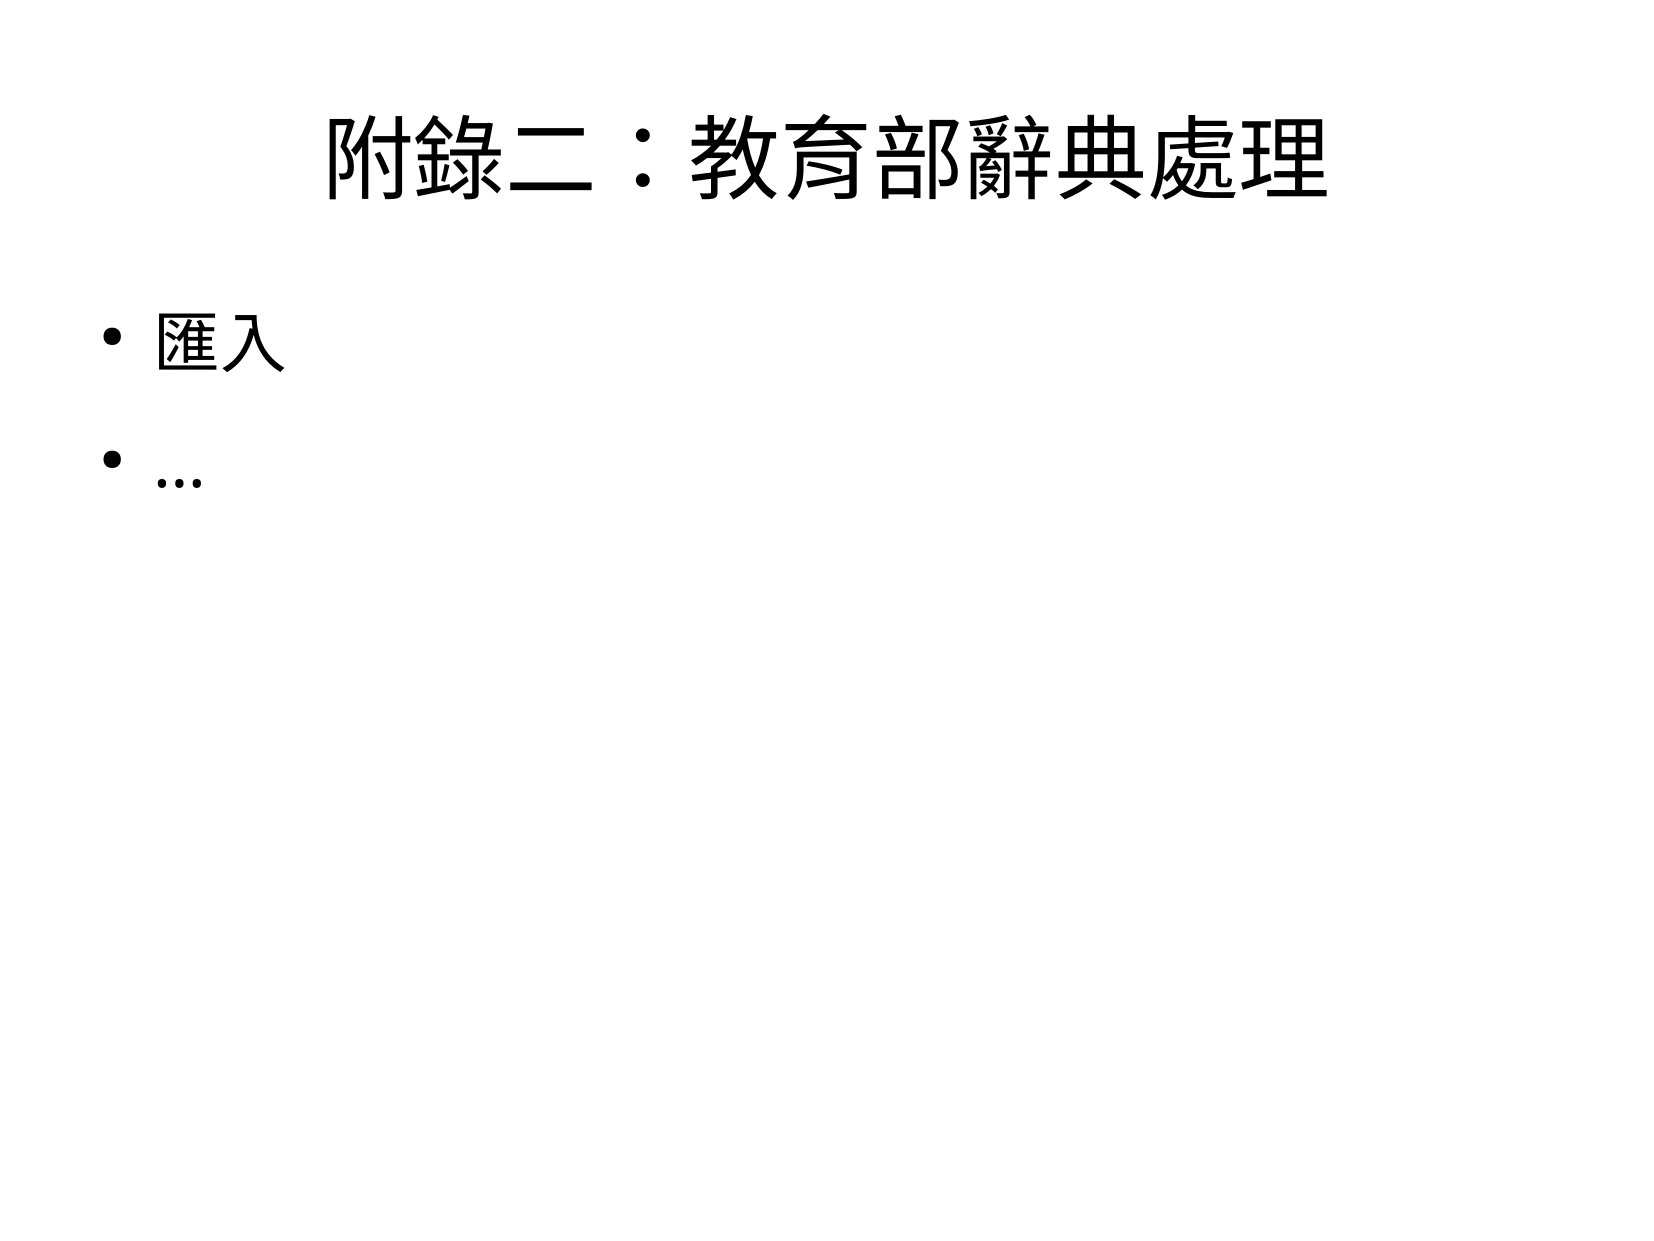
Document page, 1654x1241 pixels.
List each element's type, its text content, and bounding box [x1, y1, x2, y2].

title 附錄二：教育部辭典處理 [82, 49, 1571, 257]
list 匯入 … [82, 290, 1461, 1129]
